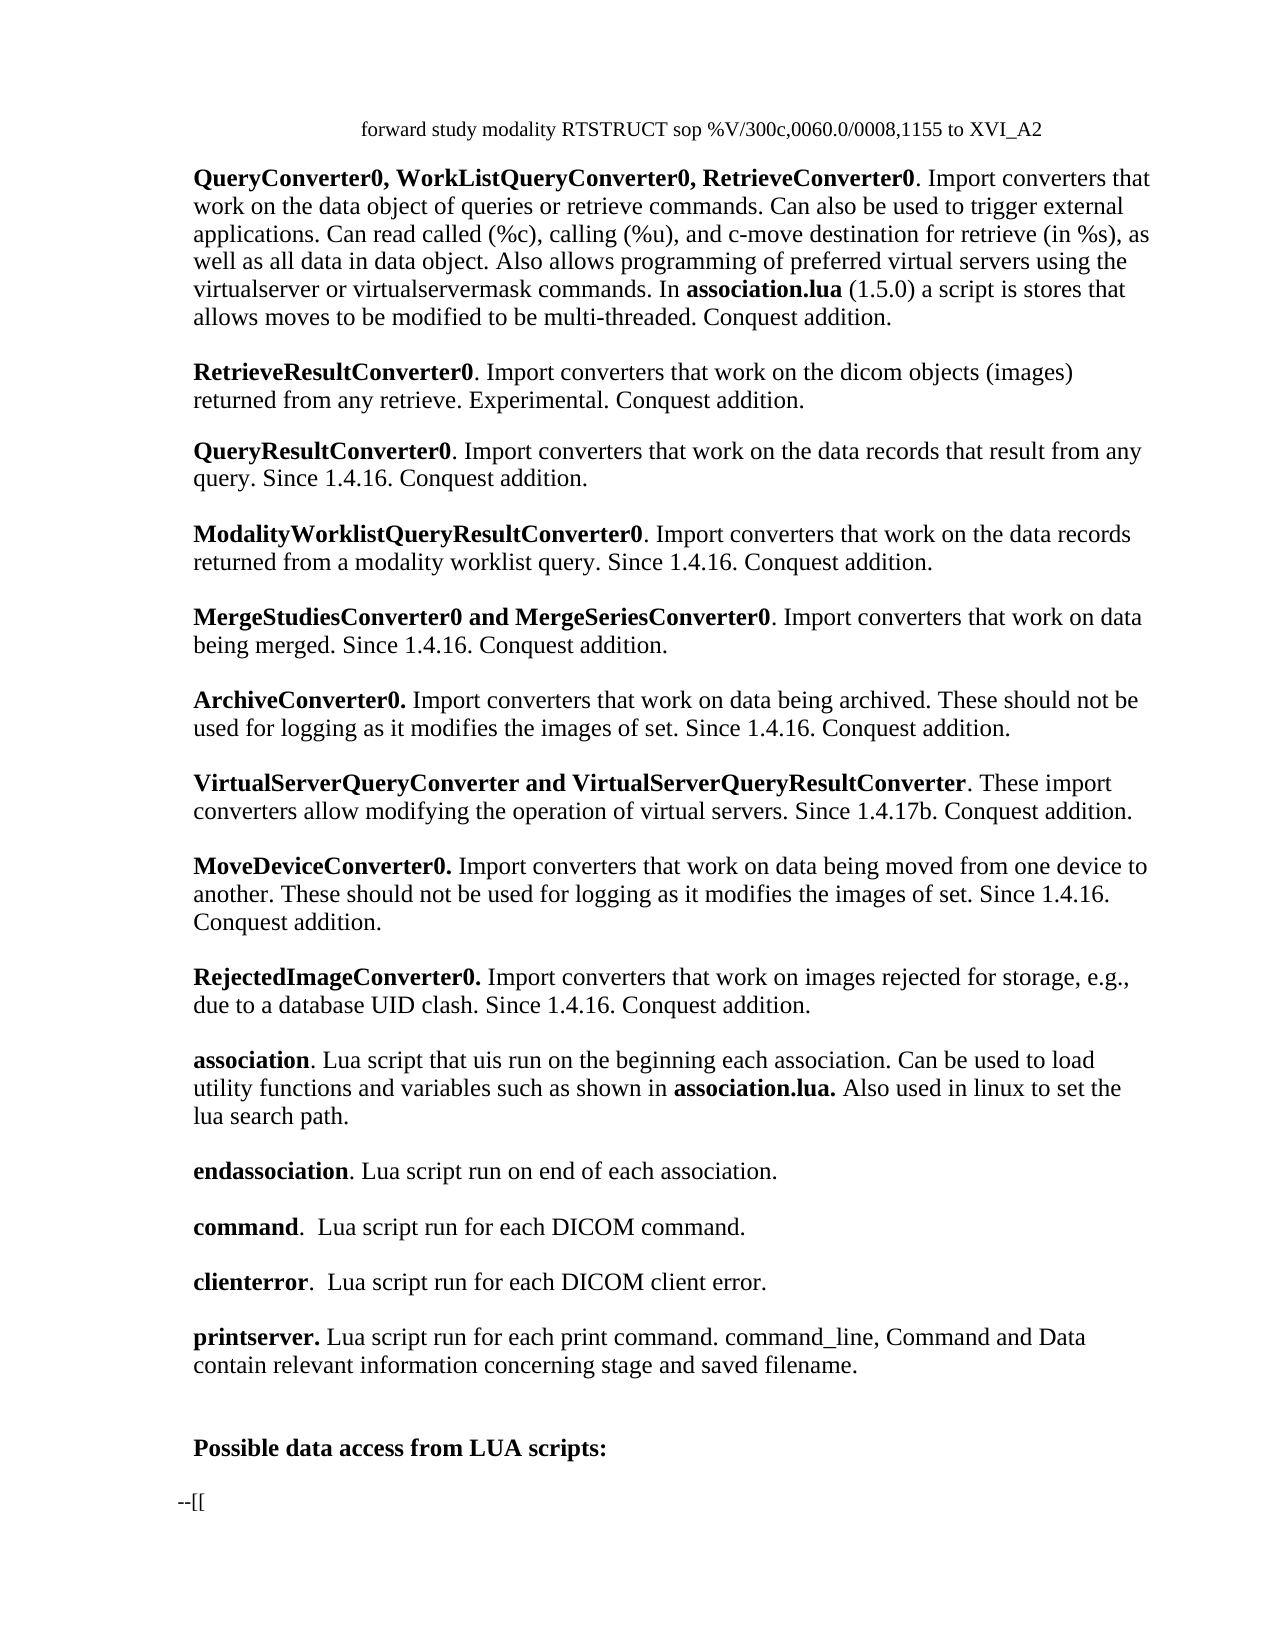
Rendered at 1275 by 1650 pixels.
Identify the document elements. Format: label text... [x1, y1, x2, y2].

text forward study modality RTSTRUCT sop %V/300c,0060.0/0008,1155 to XVI_A2 [118, 118, 1157, 141]
list --[[ [177, 1490, 1157, 1513]
text MergeStudiesConverter0 and MergeSeriesConverter0. Import converters that work on data [193, 603, 1157, 631]
text Possible data access from LUA scripts: [193, 1434, 1157, 1462]
text VirtualServerQueryConverter and VirtualServerQueryResultConverter. These import converters allow modifying the operation of virtual servers. Since 1.4.17b. Conquest addition. [193, 769, 1157, 825]
text clienterror. Lua script run for each DICOM client error. [193, 1268, 1157, 1296]
text RejectedImageConverter0. Import converters that work on images rejected for storage, e.g., due to a database UID clash. Since 1.4.16. Conquest addition. [193, 963, 1157, 1019]
text RetrieveResultConverter0. Import converters that work on the dicom objects (images) returned from any retrieve. Experimental. Conquest addition. [193, 358, 1157, 414]
text QueryResultConverter0. Import converters that work on the data records that result from any query. Since 1.4.16. Conquest addition. [193, 437, 1157, 492]
text printserver. Lua script run for each print command. command_line, Command and Data contain relevant information concerning stage and saved filename. [193, 1323, 1157, 1379]
text command. Lua script run for each DICOM command. [193, 1213, 1157, 1240]
text MoveDeviceConverter0. Import converters that work on data being moved from one device to another. These should not be used for logging as it modifies the images of set. Since 1.4.16. Conquest addition. [193, 852, 1157, 936]
text ArchiveConverter0. Import converters that work on data being archived. These should not be used for logging as it modifies the images of set. Since 1.4.16. Conquest addition. [193, 686, 1157, 742]
text ModalityWorklistQueryResultConverter0. Import converters that work on the data records returned from a modality worklist query. Since 1.4.16. Conquest addition. [193, 520, 1157, 575]
text association. Lua script that uis run on the beginning each association. Can be used to load utility functions and variables such as shown in association.lua. Also used in linux to set the lua search path. [193, 1046, 1157, 1129]
text QueryConverter0, WorkListQueryConverter0, RetrieveConverter0. Import converters that work on the data object of queries or retrieve commands. Can also be used to trigger external applications. Can read called (%c), calling (%u), and c-move destination for retrieve (in %s), as well as all data in data object. Also allows programming of preferred virtual servers using the virtualserver or virtualservermask commands. In association.lua (1.5.0) a script is stores that allows moves to be modified to be multi-threaded. Conquest addition. [193, 164, 1157, 331]
text being merged. Since 1.4.16. Conquest addition. [193, 631, 1157, 658]
text endassociation. Lua script run on end of each association. [193, 1157, 1157, 1185]
